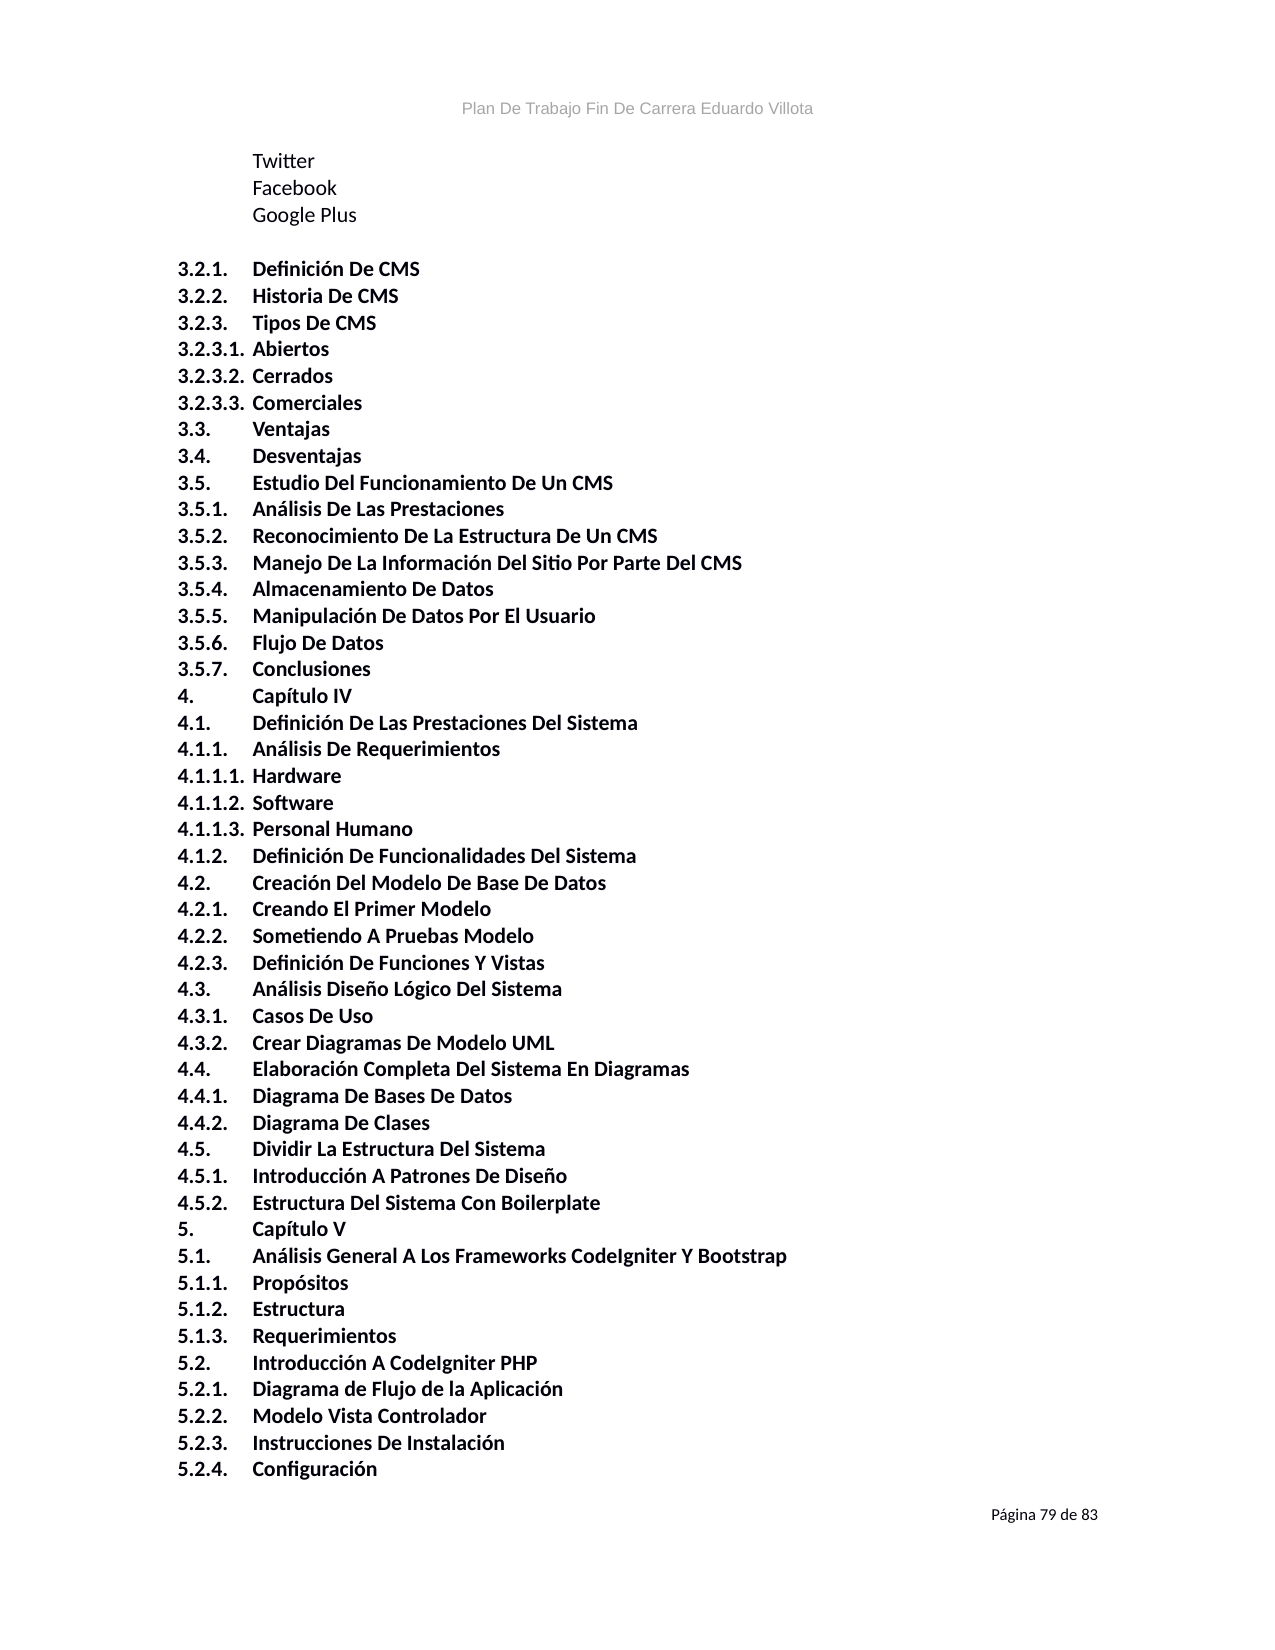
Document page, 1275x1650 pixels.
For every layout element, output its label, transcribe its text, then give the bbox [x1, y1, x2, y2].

text 3.5.7. Conclusiones [177, 656, 1098, 682]
text 5.2.1. Diagrama de Flujo de la Aplicación [177, 1376, 1098, 1402]
text 3.5. Estudio Del Funcionamiento De Un CMS [177, 469, 1098, 496]
text 3.2.2. Historia De CMS [177, 282, 1098, 309]
text 4.5. Dividir La Estructura Del Sistema [177, 1136, 1098, 1162]
text 4.4.2. Diagrama De Clases [177, 1109, 1098, 1136]
text 4.1.1. Análisis De Requerimientos [177, 736, 1098, 762]
text 3.2.3.2. Cerrados [177, 362, 1098, 389]
text 5.2.2. Modelo Vista Controlador [177, 1402, 1098, 1429]
text 4.2.3. Definición De Funciones Y Vistas [177, 949, 1098, 976]
list Facebook [252, 174, 1098, 201]
text 5.1.2. Estructura [177, 1296, 1098, 1322]
text 3.2.1. Definición De CMS [177, 256, 1098, 282]
text 5.1. Análisis General A Los Frameworks CodeIgniter Y Bootstrap [177, 1242, 1098, 1269]
text 5. Capítulo V [177, 1216, 1098, 1242]
text 4.3.2. Crear Diagramas De Modelo UML [177, 1029, 1098, 1056]
text 4.1. Definición De Las Prestaciones Del Sistema [177, 709, 1098, 736]
text 4.5.1. Introducción A Patrones De Diseño [177, 1162, 1098, 1189]
text 4.4. Elaboración Completa Del Sistema En Diagramas [177, 1056, 1098, 1082]
text 5.2.4. Configuración [177, 1456, 1098, 1482]
text 4.1.1.1. Hardware [177, 762, 1098, 789]
text 3.2.3.1. Abiertos [177, 336, 1098, 362]
text 3.5.6. Flujo De Datos [177, 629, 1098, 656]
text 4.3. Análisis Diseño Lógico Del Sistema [177, 976, 1098, 1002]
text 3.2.3.3. Comerciales [177, 389, 1098, 416]
text 3.4. Desventajas [177, 442, 1098, 469]
text 5.2.3. Instrucciones De Instalación [177, 1429, 1098, 1456]
text 3.3. Ventajas [177, 416, 1098, 442]
text 4. Capítulo IV [177, 682, 1098, 709]
list Google Plus [252, 201, 1098, 228]
text 4.5.2. Estructura Del Sistema Con Boilerplate [177, 1189, 1098, 1216]
text 5.1.1. Propósitos [177, 1269, 1098, 1296]
text 4.2.1. Creando El Primer Modelo [177, 896, 1098, 922]
text 3.5.1. Análisis De Las Prestaciones [177, 496, 1098, 522]
text 4.1.1.2. Software [177, 789, 1098, 816]
text 4.1.2. Definición De Funcionalidades Del Sistema [177, 842, 1098, 869]
list Twitter [252, 148, 1098, 174]
text 3.2.3. Tipos De CMS [177, 309, 1098, 336]
text 3.5.4. Almacenamiento De Datos [177, 576, 1098, 602]
text 4.4.1. Diagrama De Bases De Datos [177, 1082, 1098, 1109]
text 4.2. Creación Del Modelo De Base De Datos [177, 869, 1098, 896]
text 3.5.2. Reconocimiento De La Estructura De Un CMS [177, 522, 1098, 549]
text 5.2. Introducción A CodeIgniter PHP [177, 1349, 1098, 1376]
text 4.1.1.3. Personal Humano [177, 816, 1098, 842]
text 4.2.2. Sometiendo A Pruebas Modelo [177, 922, 1098, 949]
text 4.3.1. Casos De Uso [177, 1002, 1098, 1029]
text 5.1.3. Requerimientos [177, 1322, 1098, 1349]
text 3.5.3. Manejo De La Información Del Sitio Por Parte Del CMS [177, 549, 1098, 576]
text 3.5.5. Manipulación De Datos Por El Usuario [177, 602, 1098, 629]
